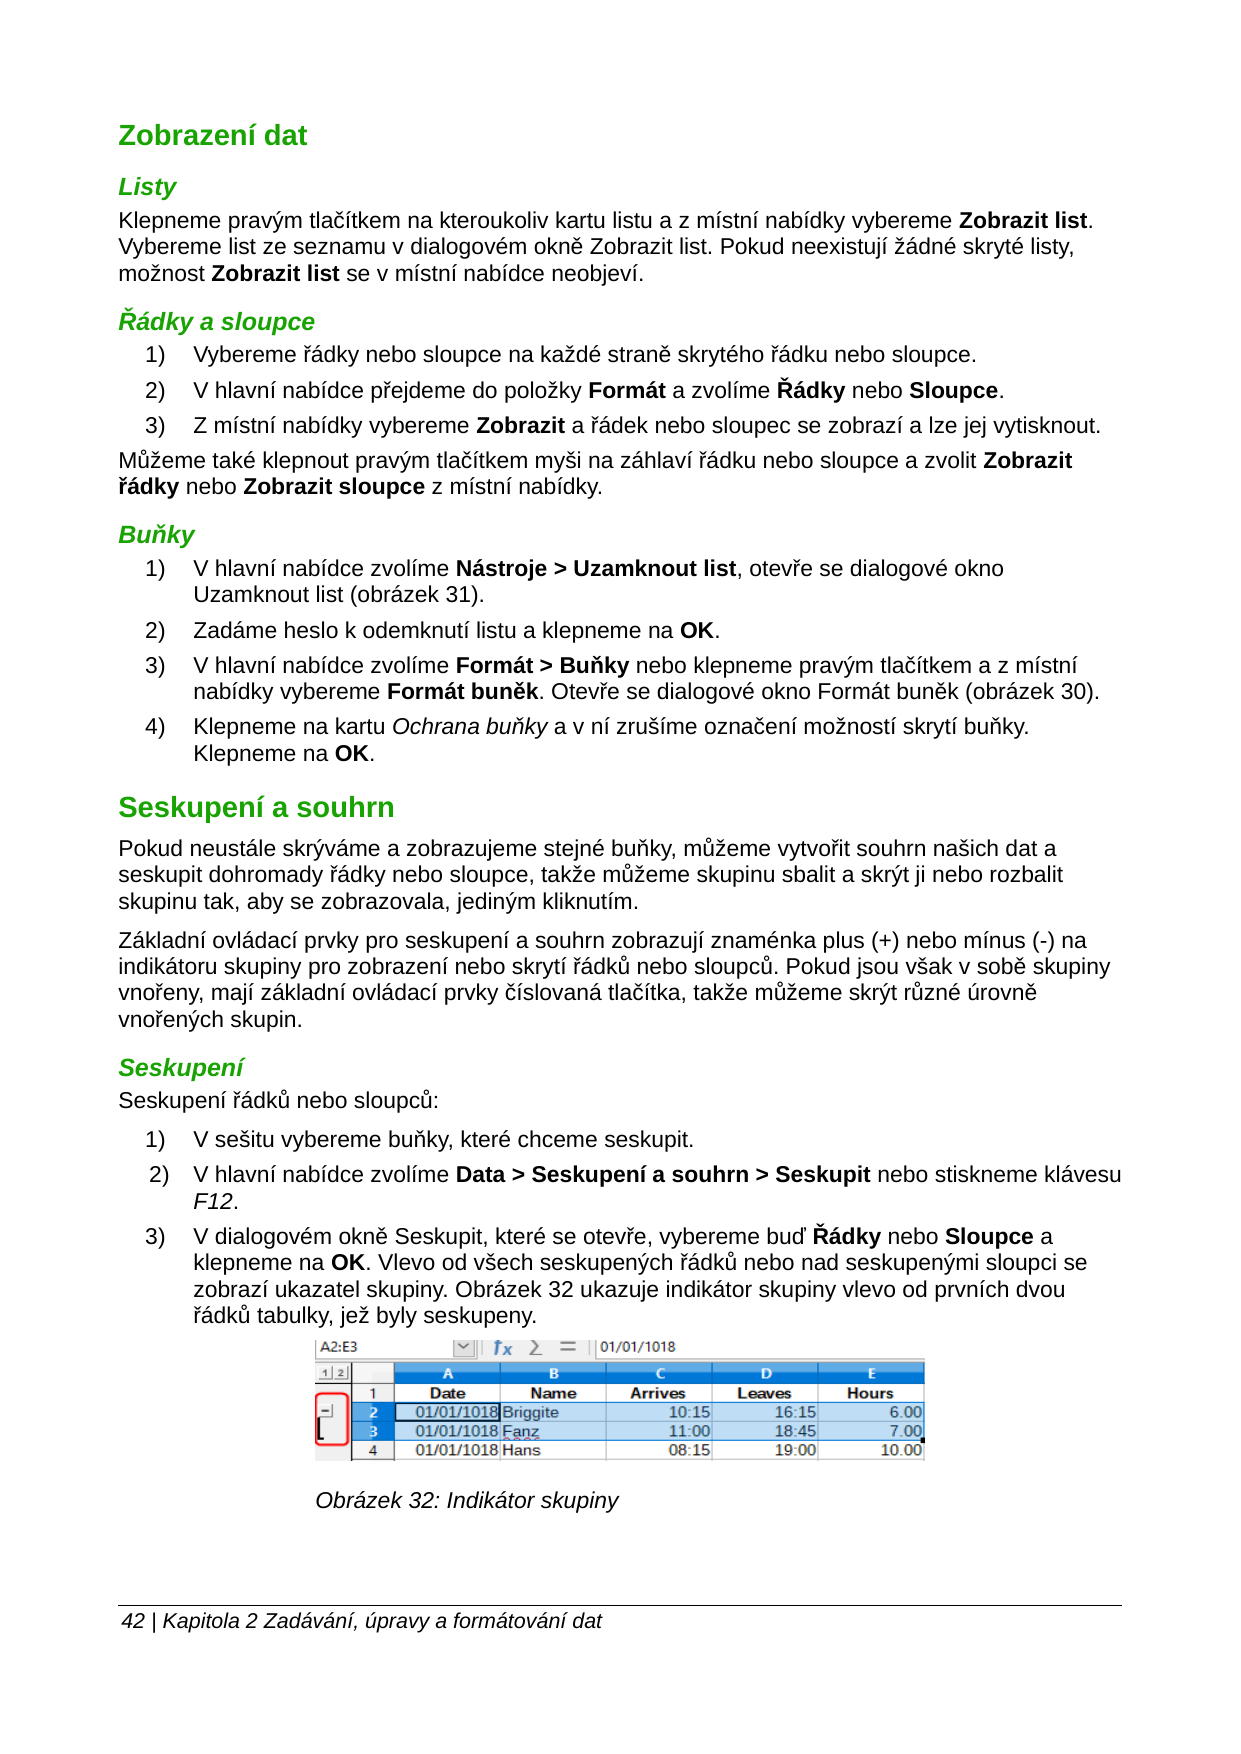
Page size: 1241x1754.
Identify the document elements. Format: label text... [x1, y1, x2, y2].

picture [315, 1340, 925, 1461]
subtitle Řádky a sloupce [118, 307, 1122, 335]
subtitle Seskupení [118, 1053, 1122, 1081]
text Pokud neustále skrýváme a zobrazujeme stejné buňky, můžeme vytvořit souhrn našich dat a seskupit dohromady řádky nebo sloupce, takže můžeme skupinu sbalit a skrýt ji nebo rozbalit skupinu tak, aby se zobrazovala, jediným kliknutím. [118, 835, 1122, 914]
text Základní ovládací prvky pro seskupení a souhrn zobrazují znaménka plus (+) nebo mínus (-) na indikátoru skupiny pro zobrazení nebo skrytí řádků nebo sloupců. Pokud jsou však v sobě skupiny vnořeny, mají základní ovládací prvky číslovaná tlačítka, takže můžeme skrýt různé úrovně vnořených skupin. [118, 927, 1122, 1032]
list V sešitu vybereme buňky, které chceme seskupit. [165, 1126, 1122, 1152]
text Seskupení řádků nebo sloupců: [118, 1087, 1122, 1114]
list V hlavní nabídce zvolíme Formát > Buňky nebo klepneme pravým tlačítkem a z místní nabídky vybereme Formát buněk. Otevře se dialogové okno Formát buněk (obrázek 30). [165, 652, 1122, 704]
text Obrázek 32: Indikátor skupiny [315, 1461, 925, 1513]
list V hlavní nabídce zvolíme Data > Seskupení a souhrn > Seskupit nebo stiskneme klávesu F12. [169, 1161, 1122, 1214]
list V hlavní nabídce zvolíme Nástroje > Uzamknout list, otevře se dialogové okno Uzamknout list (obrázek 31). [165, 555, 1122, 608]
subtitle Seskupení a souhrn [118, 790, 1122, 823]
text Můžeme také klepnout pravým tlačítkem myši na záhlaví řádku nebo sloupce a zvolit Zobrazit řádky nebo Zobrazit sloupce z místní nabídky. [118, 447, 1122, 500]
subtitle Listy [118, 172, 1122, 201]
list Zadáme heslo k odemknutí listu a klepneme na OK. [165, 617, 1122, 643]
list Klepneme na kartu Ochrana buňky a v ní zrušíme označení možností skrytí buňky. Klepneme na OK. [165, 713, 1122, 766]
list V hlavní nabídce přejdeme do položky Formát a zvolíme Řádky nebo Sloupce. [165, 377, 1122, 403]
list V dialogovém okně Seskupit, které se otevře, vybereme buď Řádky nebo Sloupce a klepneme na OK. Vlevo od všech seskupených řádků nebo nad seskupenými sloupci se zobrazí ukazatel skupiny. Obrázek 32 ukazuje indikátor skupiny vlevo od prvních dvou řádků tabulky, jež byly seskupeny. [165, 1223, 1122, 1328]
list Vybereme řádky nebo sloupce na každé straně skrytého řádku nebo sloupce. [165, 341, 1122, 368]
text Klepneme pravým tlačítkem na kteroukoliv kartu listu a z místní nabídky vybereme Zobrazit list. Vybereme list ze seznamu v dialogovém okně Zobrazit list. Pokud neexistují žádné skryté listy, možnost Zobrazit list se v místní nabídce neobjeví. [118, 207, 1122, 286]
subtitle Zobrazení dat [118, 118, 1122, 152]
subtitle Buňky [118, 520, 1122, 549]
list Z místní nabídky vybereme Zobrazit a řádek nebo sloupec se zobrazí a lze jej vytisknout. [165, 412, 1122, 438]
